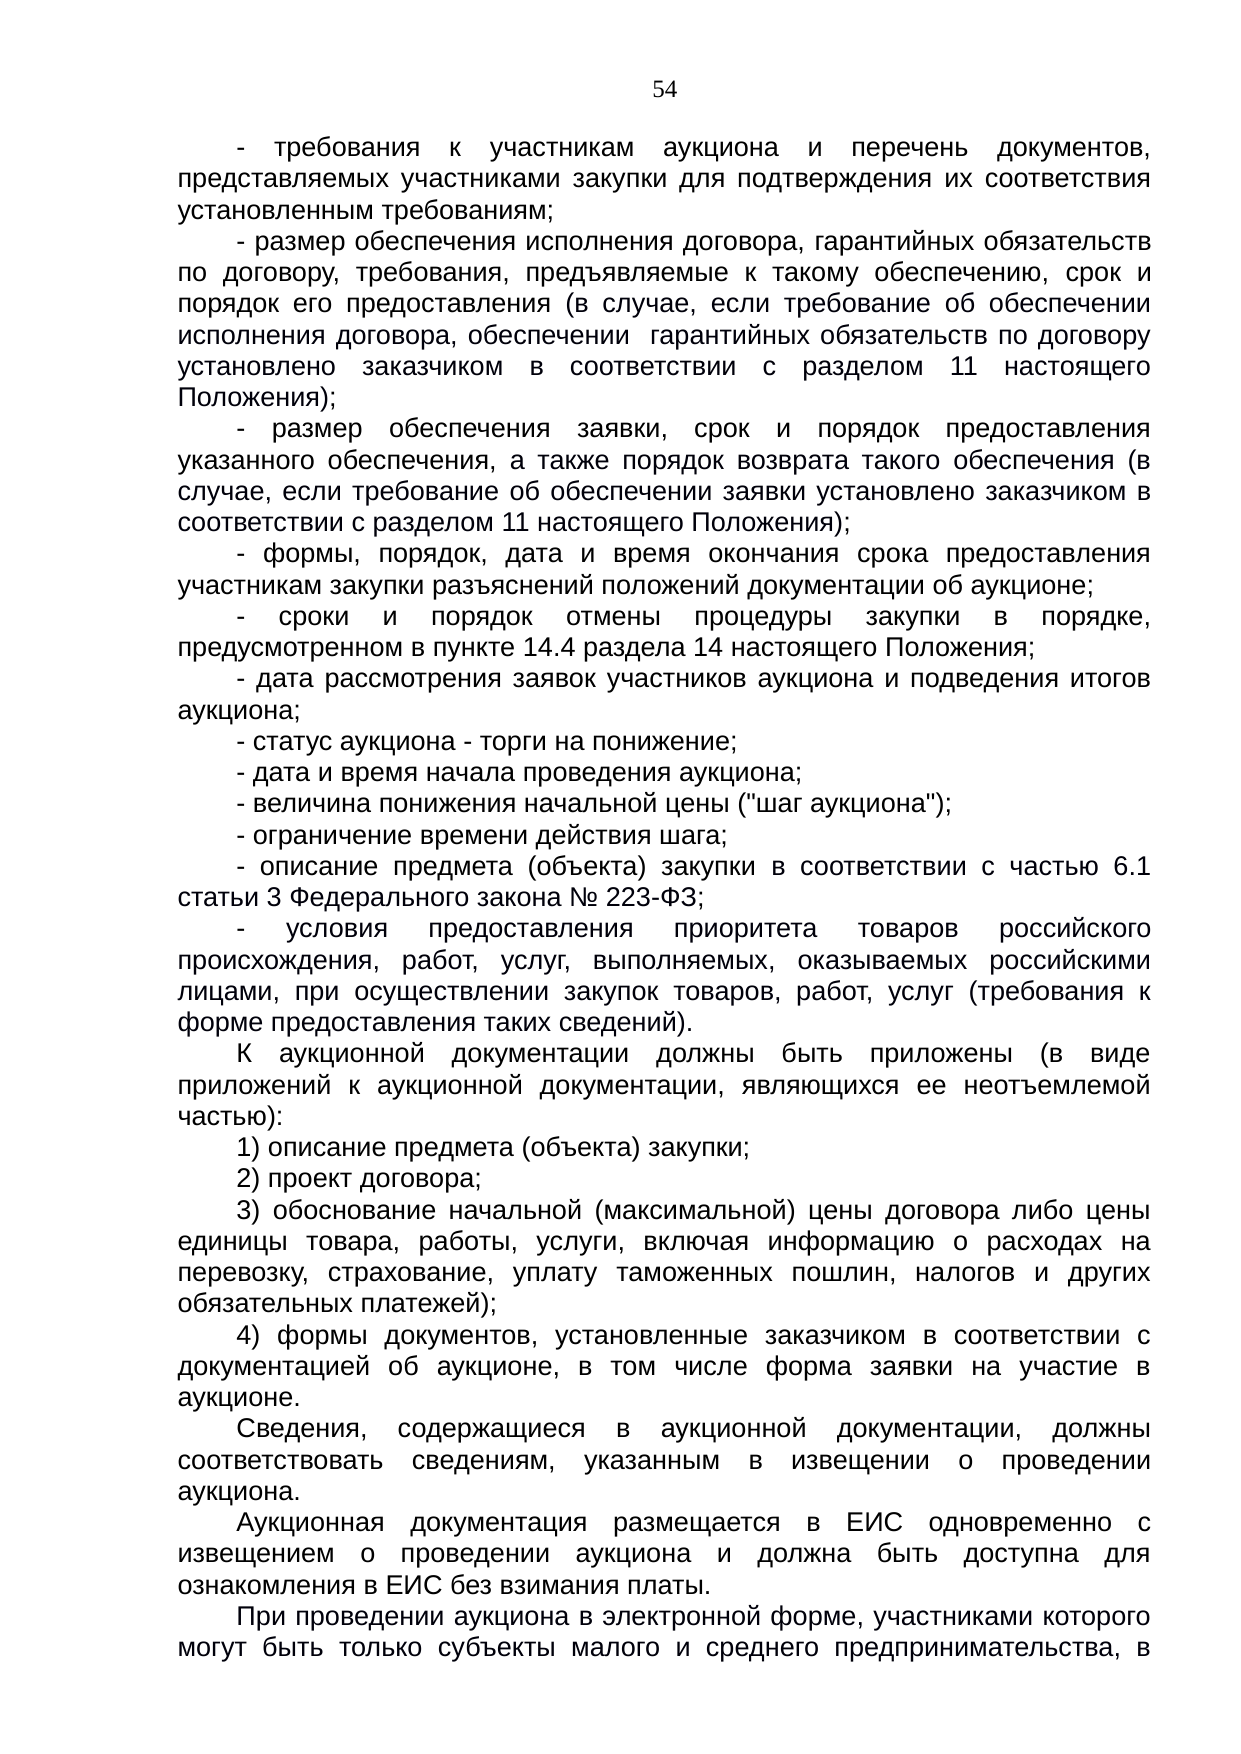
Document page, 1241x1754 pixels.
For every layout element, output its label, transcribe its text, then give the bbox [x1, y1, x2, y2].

text К аукционной документации должны быть приложены (в виде приложений к аукционной документации, являющихся ее неотъемлемой частью): [177, 1037, 1152, 1131]
text - размер обеспечения заявки, срок и порядок предоставления указанного обеспечения, а также порядок возврата такого обеспечения (в случае, если требование об обеспечении заявки установлено заказчиком в соответствии с разделом 11 настоящего Положения); [177, 412, 1152, 537]
text - размер обеспечения исполнения договора, гарантийных обязательств по договору, требования, предъявляемые к такому обеспечению, срок и порядок его предоставления (в случае, если требование об обеспечении исполнения договора, обеспечении гарантийных обязательств по договору установлено заказчиком в соответствии с разделом 11 настоящего Положения); [177, 225, 1152, 412]
text - формы, порядок, дата и время окончания срока предоставления участникам закупки разъяснений положений документации об аукционе; [177, 537, 1152, 600]
text - статус аукциона - торги на понижение; [177, 725, 1152, 756]
text - условия предоставления приоритета товаров российского происхождения, работ, услуг, выполняемых, оказываемых российскими лицами, при осуществлении закупок товаров, работ, услуг (требования к форме предоставления таких сведений). [177, 912, 1152, 1037]
text - сроки и порядок отмены процедуры закупки в порядке, предусмотренном в пункте 14.4 раздела 14 настоящего Положения; [177, 600, 1152, 662]
text - дата и время начала проведения аукциона; [177, 756, 1152, 787]
text - величина понижения начальной цены ("шаг аукциона"); [177, 787, 1152, 819]
text - дата рассмотрения заявок участников аукциона и подведения итогов аукциона; [177, 662, 1152, 725]
text - описание предмета (объекта) закупки в соответствии с частью 6.1 статьи 3 Федерального закона № 223-ФЗ; [177, 850, 1152, 912]
text 2) проект договора; [177, 1162, 1152, 1194]
text 4) формы документов, установленные заказчиком в соответствии с документацией об аукционе, в том числе форма заявки на участие в аукционе. [177, 1319, 1152, 1412]
text - требования к участникам аукциона и перечень документов, представляемых участниками закупки для подтверждения их соответствия установленным требованиям; [177, 131, 1152, 225]
text - ограничение времени действия шага; [177, 819, 1152, 850]
text 3) обоснование начальной (максимальной) цены договора либо цены единицы товара, работы, услуги, включая информацию о расходах на перевозку, страхование, уплату таможенных пошлин, налогов и других обязательных платежей); [177, 1194, 1152, 1319]
text При проведении аукциона в электронной форме, участниками которого могут быть только субъекты малого и среднего предпринимательства, в [177, 1600, 1152, 1662]
text Сведения, содержащиеся в аукционной документации, должны соответствовать сведениям, указанным в извещении о проведении аукциона. [177, 1412, 1152, 1506]
text 1) описание предмета (объекта) закупки; [177, 1131, 1152, 1162]
text Аукционная документация размещается в ЕИС одновременно с извещением о проведении аукциона и должна быть доступна для ознакомления в ЕИС без взимания платы. [177, 1506, 1152, 1600]
